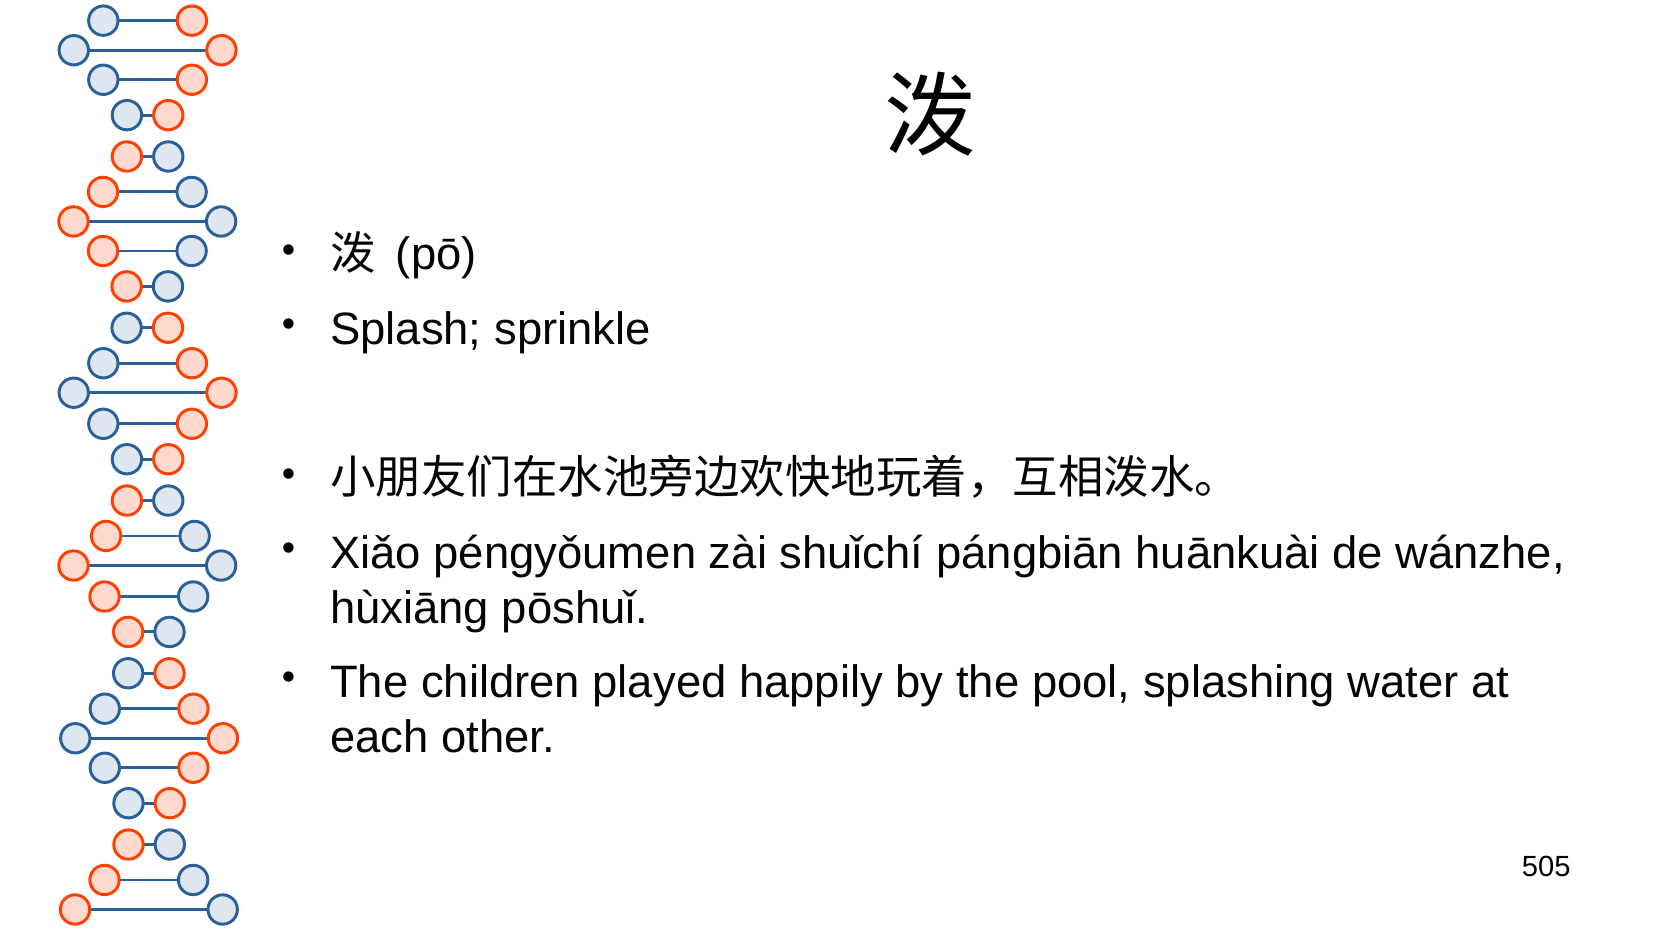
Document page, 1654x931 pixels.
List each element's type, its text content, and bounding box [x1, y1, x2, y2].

title 泼 [265, 35, 1595, 189]
list 泼 (pō) Splash; sprinkle 小朋友们在水池旁边欢快地玩着，互相泼水。 Xiǎo péngyǒumen zài shuǐchí pángbiān huānkuài de wánzhe, hùxiāng pōshuǐ. The children played happily by the pool, splashing water at each other. [265, 224, 1595, 764]
